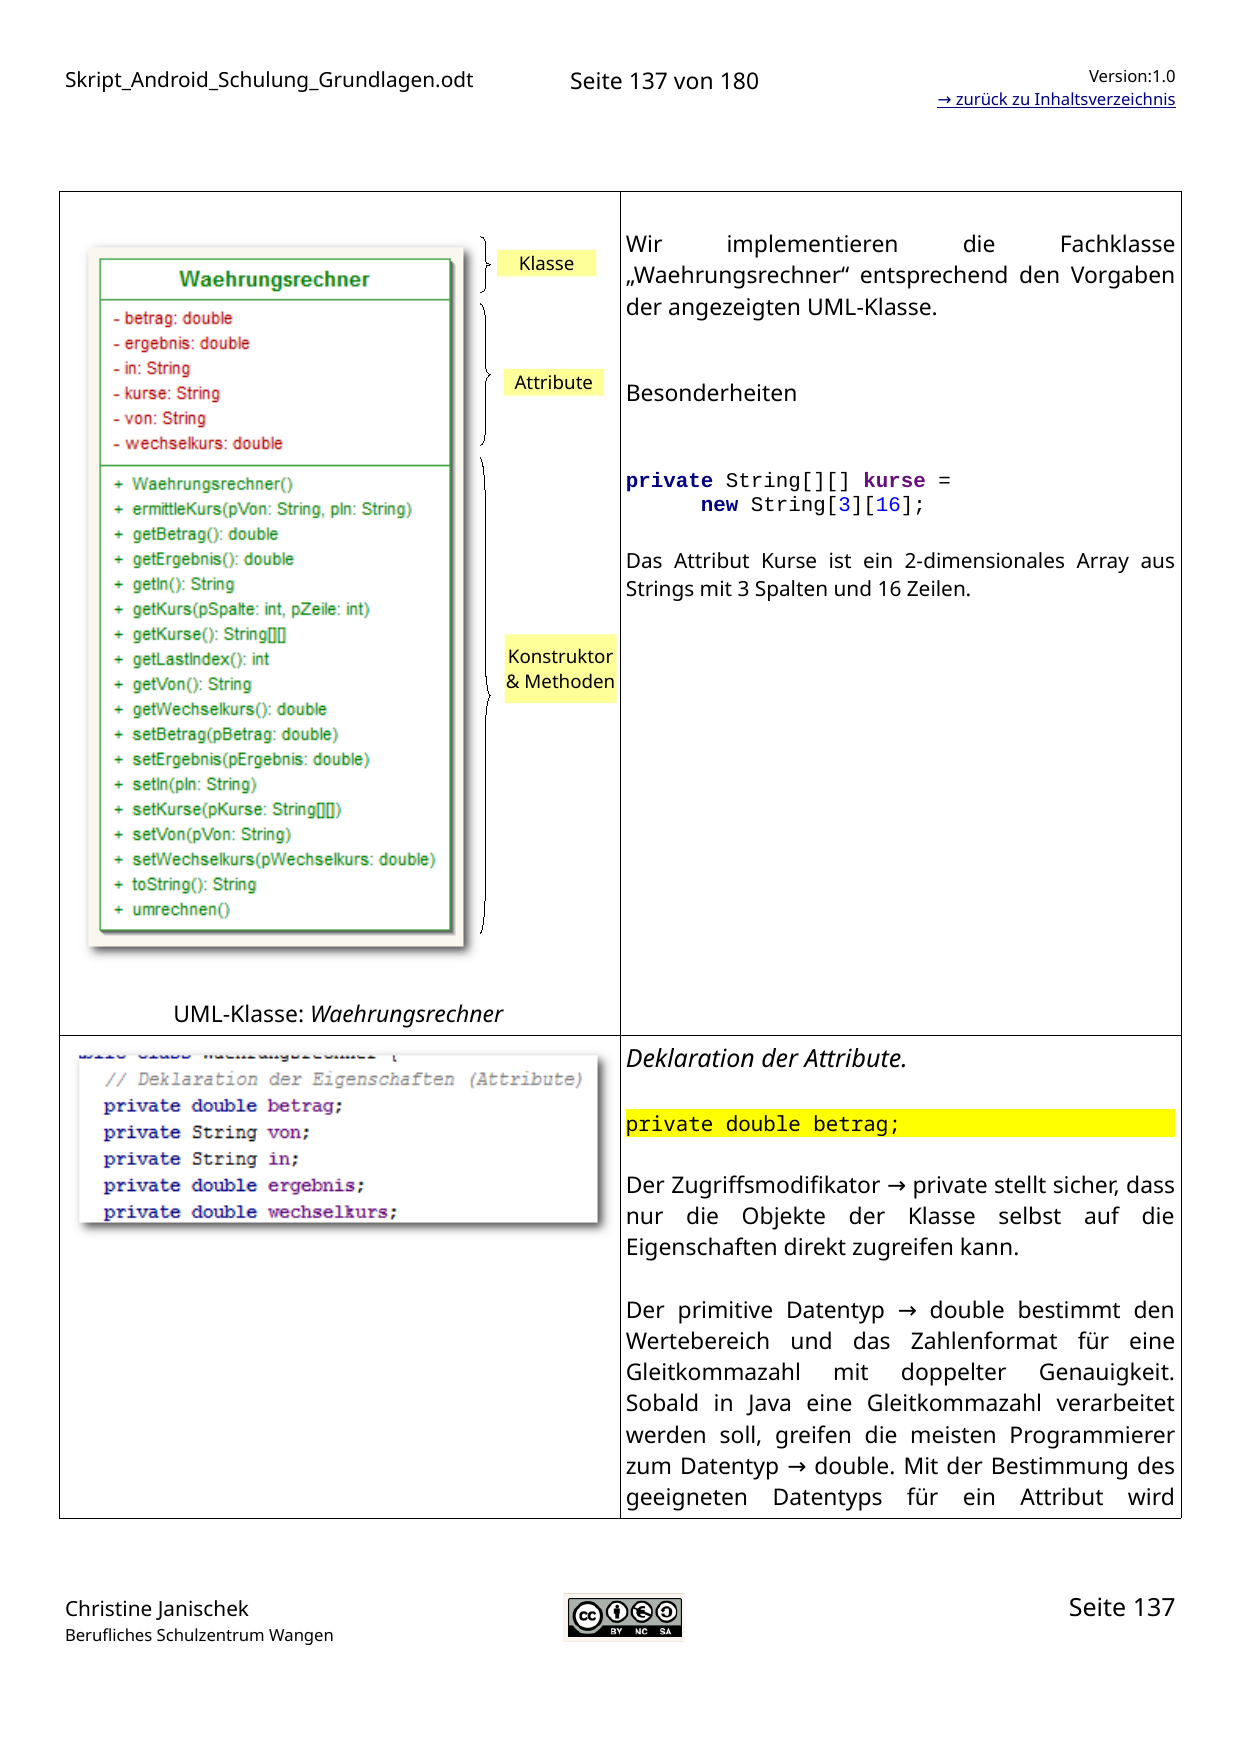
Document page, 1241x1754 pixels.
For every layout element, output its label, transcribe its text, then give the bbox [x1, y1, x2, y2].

picture [64, 1040, 614, 1240]
table_cell Deklaration der Attribute. private double betrag; Der Zugriffsmodifikator → private stellt sicher, dass nur die Objekte der Klasse selbst auf die Eigenschaften direkt zugreifen kann. Der primitive Datentyp → double bestimmt den Wertebereich und das Zahlenformat für eine Gleitkommazahl mit doppelter Genauigkeit. Sobald in Java eine Gleitkommazahl verarbeitet werden soll, greifen die meisten Programmierer zum Datentyp → double. Mit der Bestimmung des geeigneten Datentyps für ein Attribut wird [621, 1036, 1181, 1518]
picture [73, 232, 481, 964]
table_header Wir implementieren die Fachklasse „Waehrungsrechner“ entsprechend den Vorgaben der angezeigten UML-Klasse. Besonderheiten private String[][] kurse = new String[3][16]; Das Attribut Kurse ist ein 2-dimensionales Array aus Strings mit 3 Spalten und 16 Zeilen. [621, 192, 1181, 1035]
table_header UML-Klasse: Waehrungsrechner [60, 192, 620, 1035]
table_cell [60, 1036, 620, 1518]
picture [563, 1592, 685, 1642]
